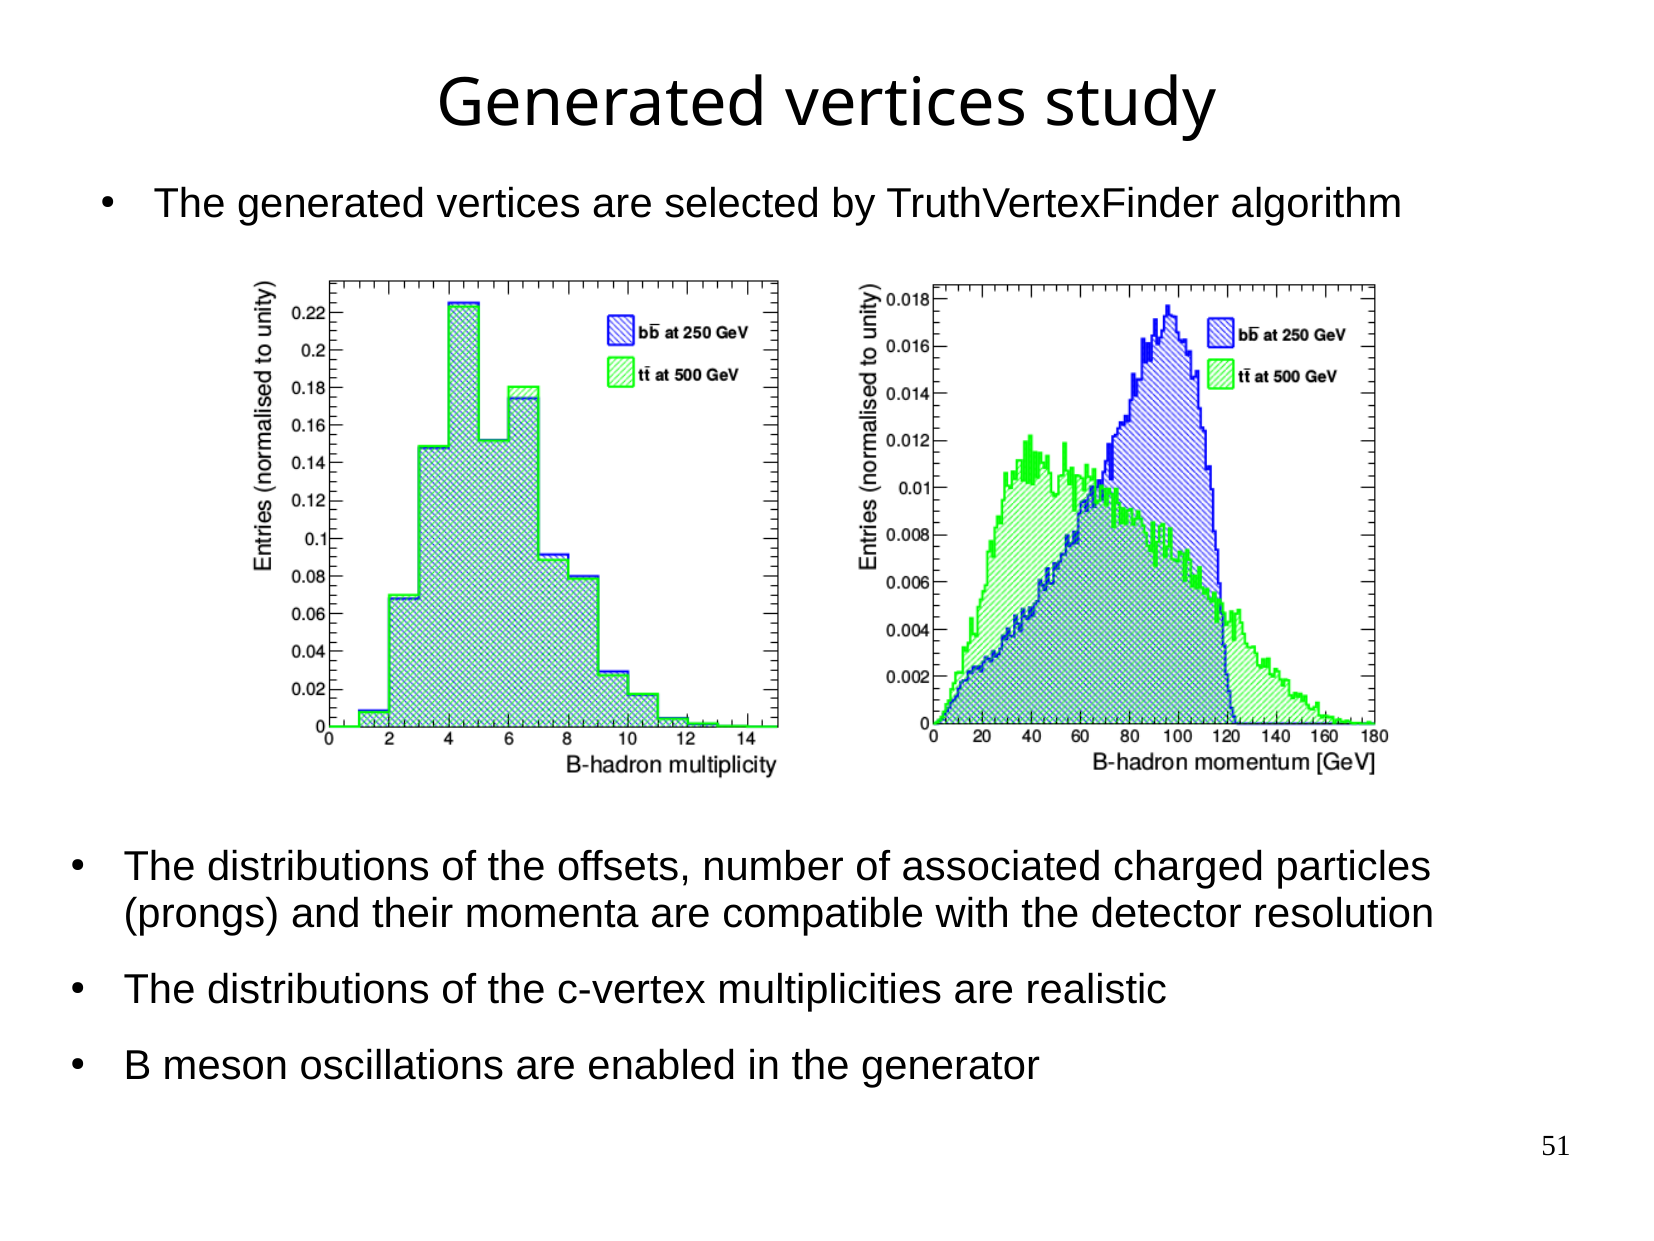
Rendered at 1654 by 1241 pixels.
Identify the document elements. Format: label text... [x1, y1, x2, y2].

list The generated vertices are selected by TruthVertexFinder algorithm [82, 180, 1504, 259]
title Generated vertices study [82, 49, 1571, 151]
picture [228, 253, 784, 779]
list The distributions of the offsets, number of associated charged particles (prongs) and their momenta are compatible with the detector resolution The distributions of the c-vertex multiplicities are realistic B meson oscillations are enabled in the generator [52, 843, 1474, 1189]
picture [843, 268, 1390, 784]
